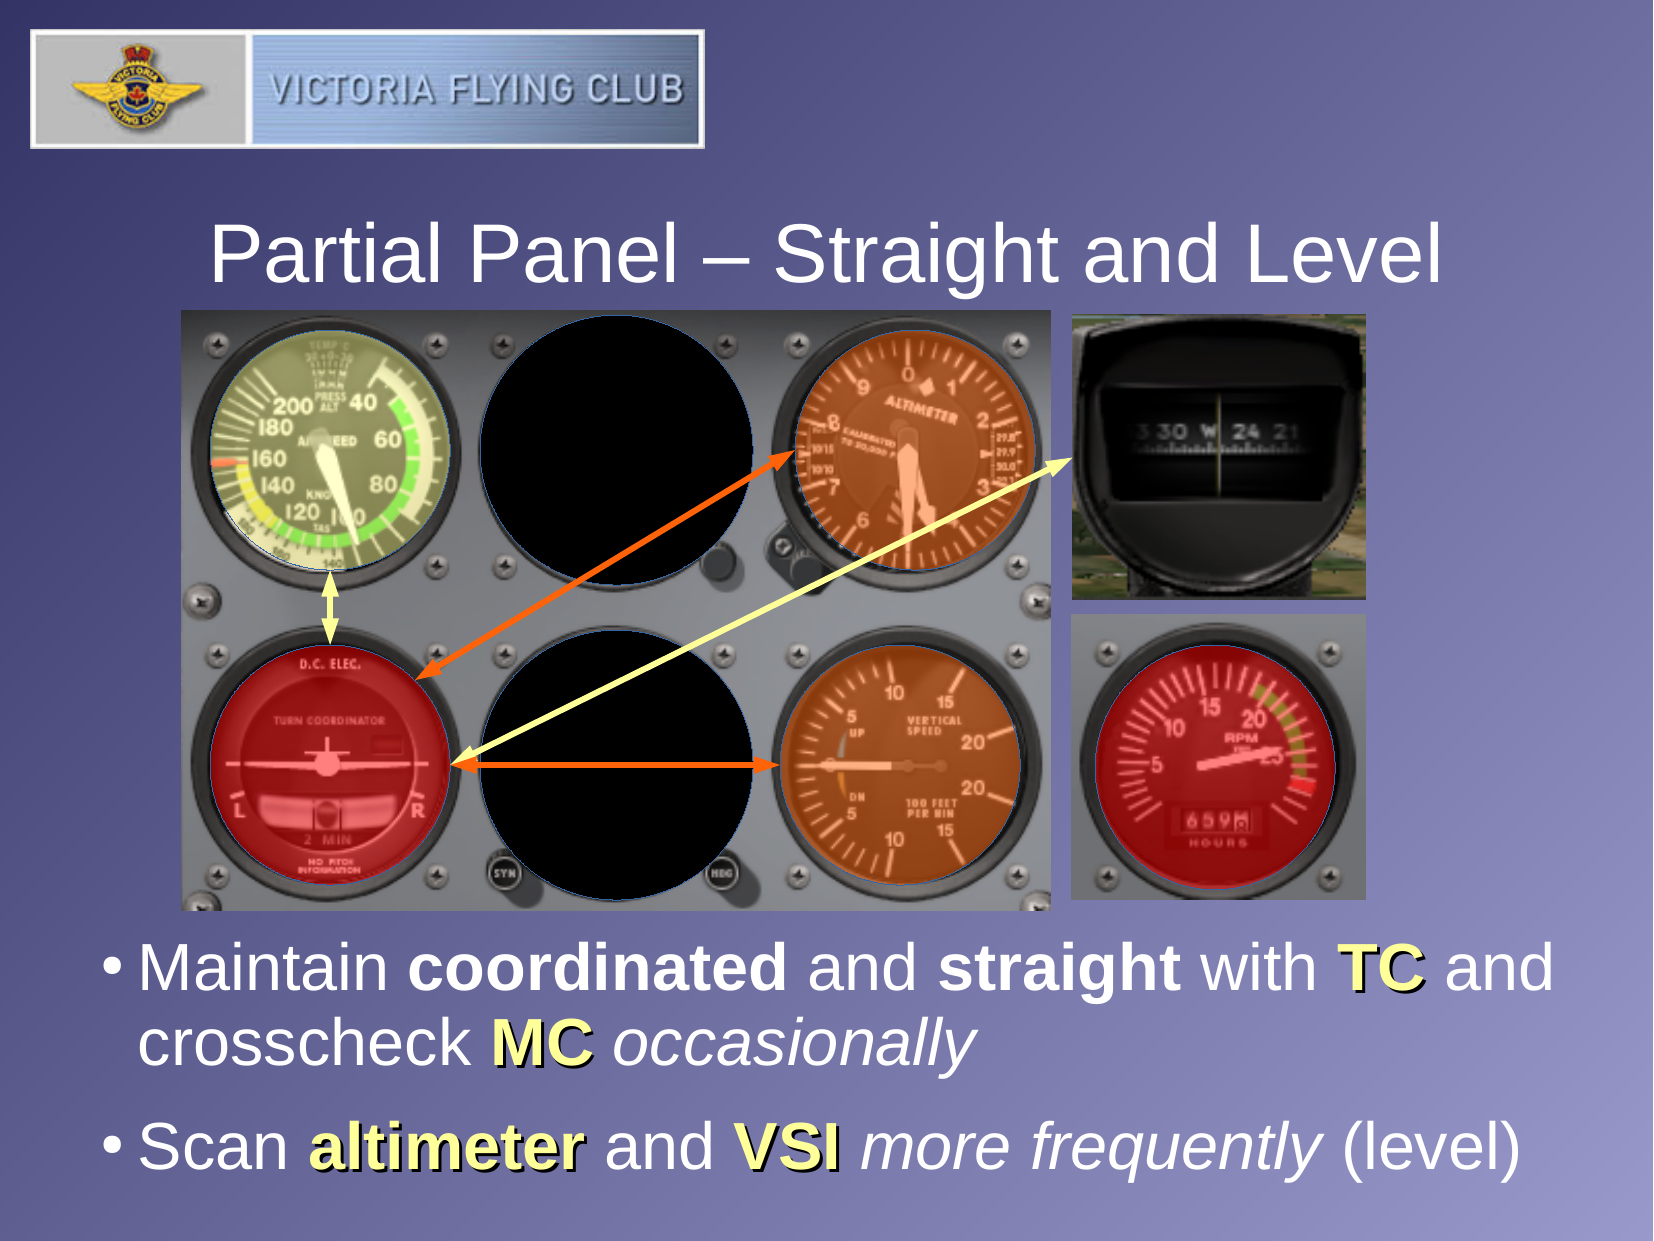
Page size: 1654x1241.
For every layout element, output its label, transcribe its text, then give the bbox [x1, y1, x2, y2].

picture [181, 310, 1051, 911]
title Partial Panel – Straight and Level [82, 150, 1571, 358]
picture [416, 452, 860, 763]
text_box [210, 645, 451, 886]
text_box [480, 768, 753, 901]
text_box [480, 651, 753, 762]
text_box [870, 482, 1031, 571]
picture [1072, 314, 1366, 601]
picture [30, 29, 705, 149]
list Maintain coordinated and straight with TC and crosscheck MC occasionally Scan altimeter and VSI more frequently (level) [82, 930, 1571, 1201]
text_box [585, 482, 750, 586]
text_box [780, 645, 1021, 886]
text_box [210, 330, 451, 571]
text_box [480, 315, 754, 579]
picture [1071, 614, 1366, 901]
text_box [481, 630, 682, 745]
text_box [795, 330, 1036, 558]
text_box [1095, 645, 1336, 890]
